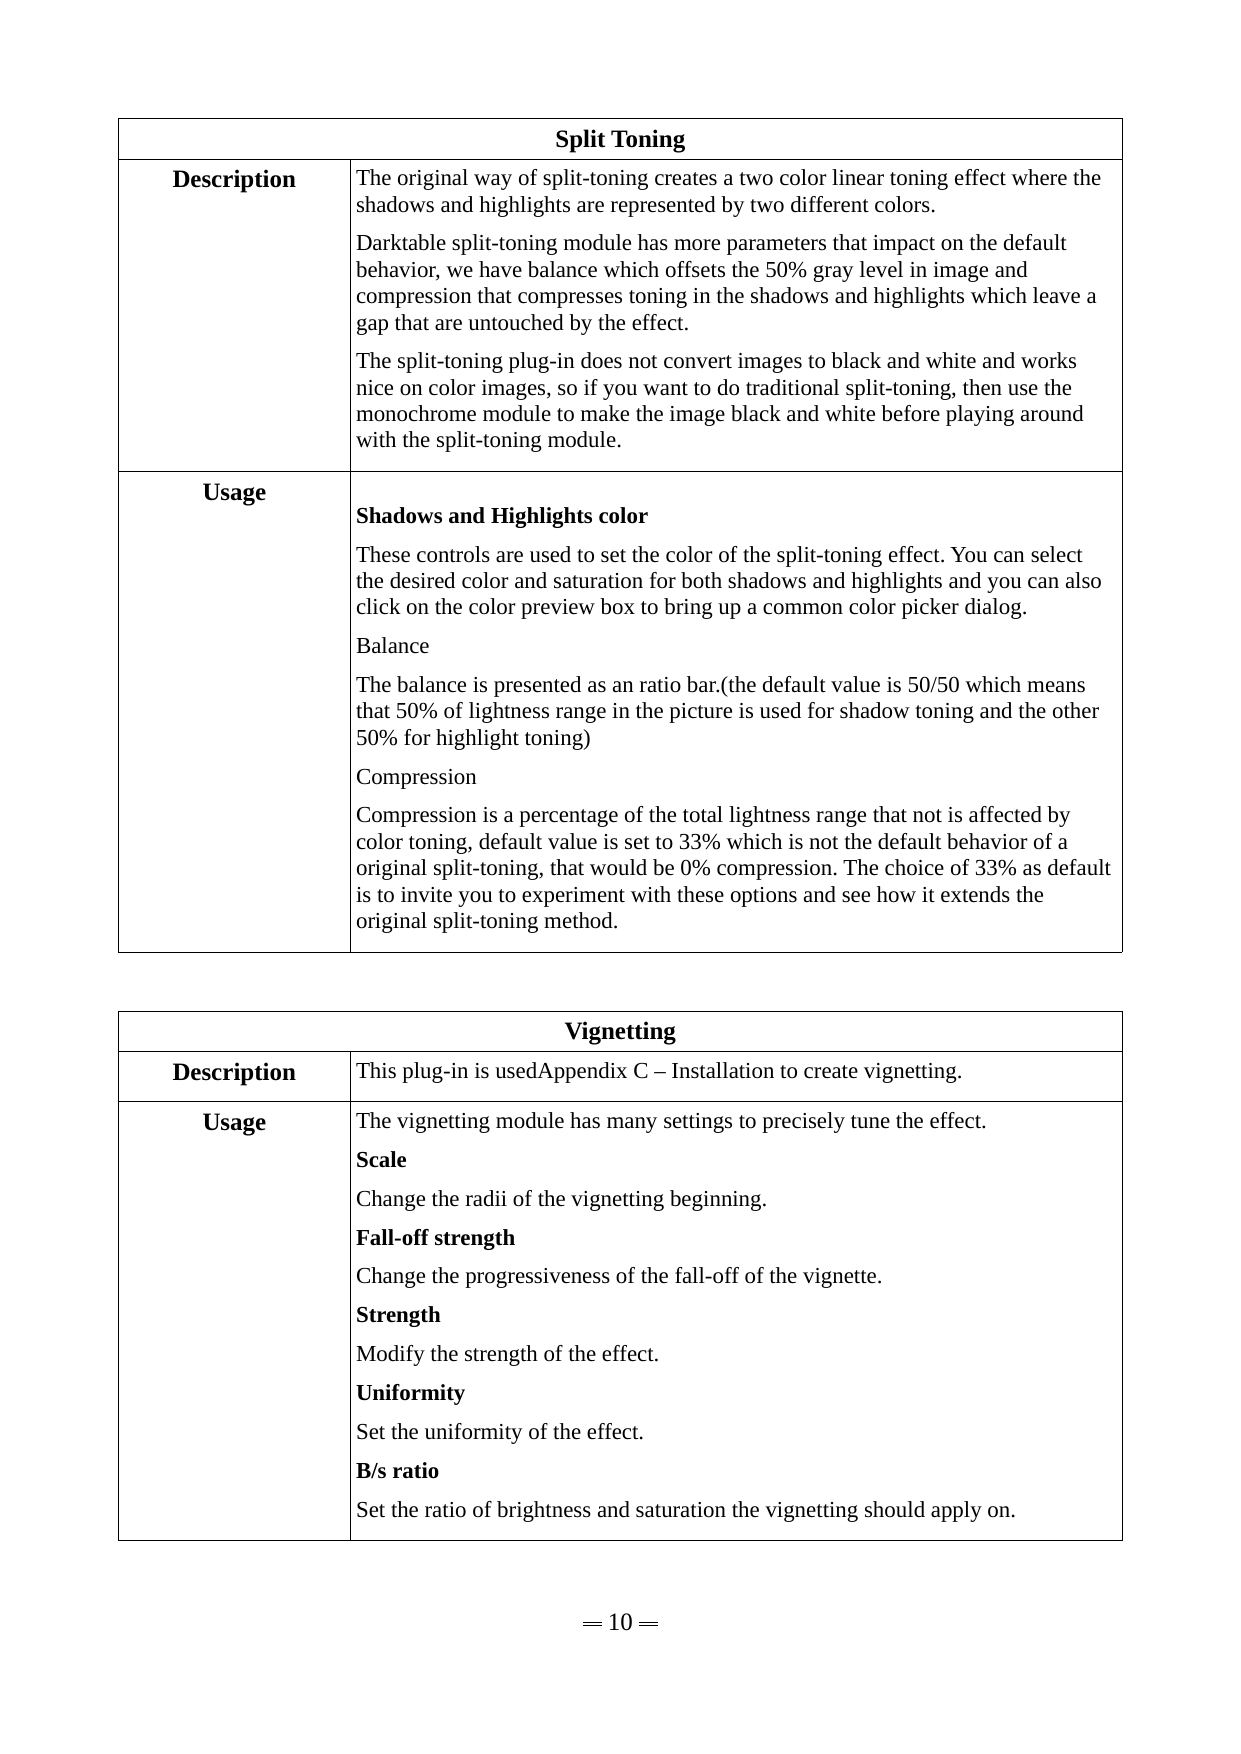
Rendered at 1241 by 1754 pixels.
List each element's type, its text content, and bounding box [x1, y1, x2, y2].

table_cell Shadows and Highlights color These controls are used to set the color of the split-toning effect. You can select the desired color and saturation for both shadows and highlights and you can also click on the color preview box to bring up a common color picker dialog. Balance The balance is presented as an ratio bar.(the default value is 50/50 which means that 50% of lightness range in the picture is used for shadow toning and the other 50% for highlight toning) Compression Compression is a percentage of the total lightness range that not is affected by color toning, default value is set to 33% which is not the default behavior of a original split-toning, that would be 0% compression. The choice of 33% as default is to invite you to experiment with these options and see how it extends the original split-toning method. [351, 472, 1122, 952]
table_cell Description [119, 1052, 350, 1101]
table_header Vignetting [119, 1012, 1122, 1051]
table_cell Usage [119, 472, 350, 952]
table_cell The vignetting module has many settings to precisely tune the effect. Scale Change the radii of the vignetting beginning. Fall-off strength Change the progressiveness of the fall-off of the vignette. Strength Modify the strength of the effect. Uniformity Set the uniformity of the effect. B/s ratio Set the ratio of brightness and saturation the vignetting should apply on. [351, 1102, 1122, 1540]
table_cell Usage [119, 1102, 350, 1540]
table_cell The original way of split-toning creates a two color linear toning effect where the shadows and highlights are represented by two different colors. Darktable split-toning module has more parameters that impact on the default behavior, we have balance which offsets the 50% gray level in image and compression that compresses toning in the shadows and highlights which leave a gap that are untouched by the effect. The split-toning plug-in does not convert images to black and white and works nice on color images, so if you want to do traditional split-toning, then use the monochrome module to make the image black and white before playing around with the split-toning module. [351, 160, 1122, 471]
table_cell Description [119, 160, 350, 471]
table_header Split Toning [119, 119, 1122, 158]
table_cell This plug-in is usedAppendix C – Installation to create vignetting. [351, 1052, 1122, 1101]
